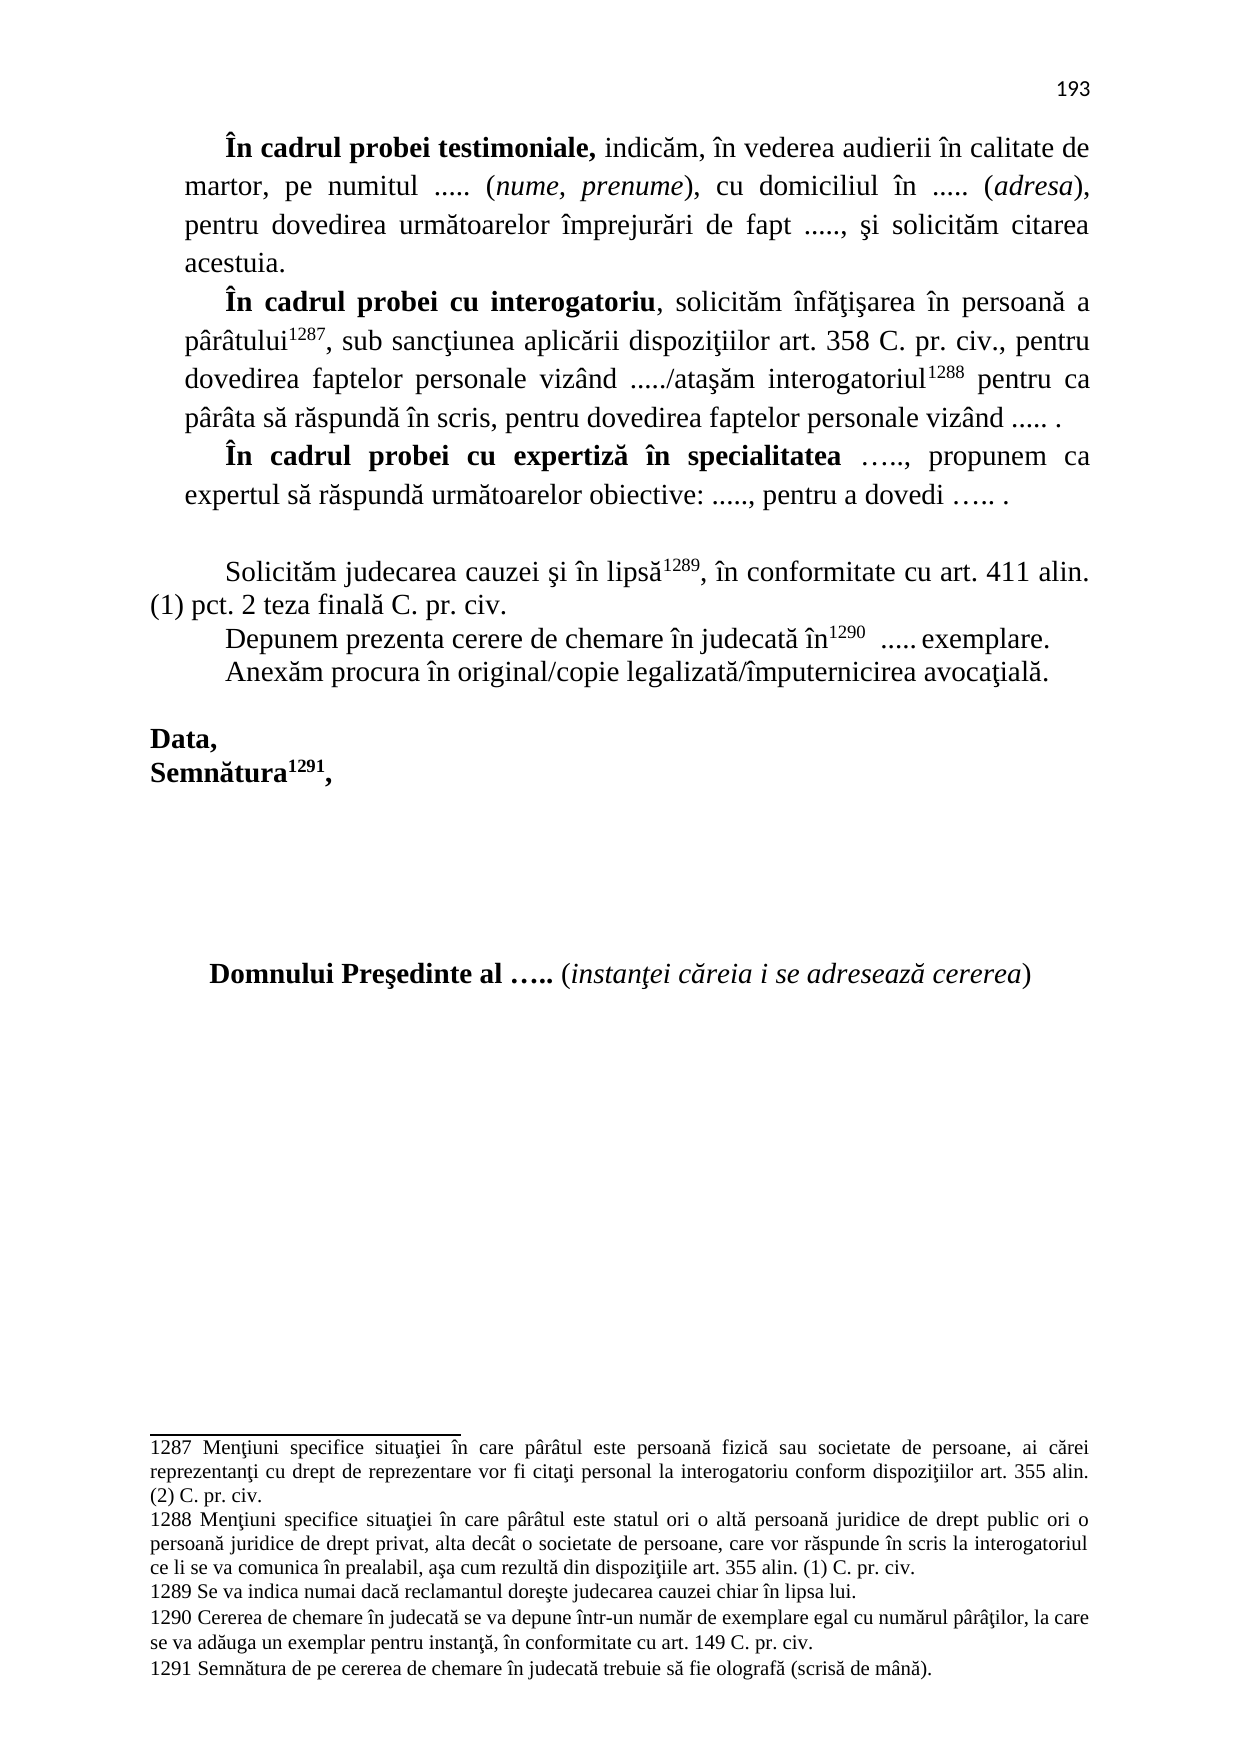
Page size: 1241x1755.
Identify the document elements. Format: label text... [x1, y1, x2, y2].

text Semnătura de pe cererea de chemare în judecată trebuie să fie olografă (scrisă de mână). [150, 1654, 1090, 1680]
text Depunem prezenta cerere de chemare în judecată în ..... exemplare. [150, 621, 1090, 654]
text În cadrul probei cu expertiză în specialitatea ….., propunem ca expertul să răspundă următoarelor obiective: ....., pentru a dovedi ….. . [184, 438, 1090, 510]
text Menţiuni specifice situaţiei în care pârâtul este persoană fizică sau societate de persoane, ai cărei reprezentanţi cu drept de reprezentare vor fi citaţi personal la interogatoriu conform dispoziţiilor art. 355 alin. (2) C. pr. civ. [150, 1435, 1090, 1507]
text Cererea de chemare în judecată se va depune într-un număr de exemplare egal cu numărul pârâţilor, la care se va adăuga un exemplar pentru instanţă, în conformitate cu art. 149 C. pr. civ. [150, 1603, 1090, 1654]
text Data, Semnătura, [150, 722, 1090, 789]
text Se va indica numai dacă reclamantul doreşte judecarea cauzei chiar în lipsa lui. [150, 1579, 1090, 1603]
text În cadrul probei cu interogatoriu, solicităm înfăţişarea în persoană a pârâtului, sub sancţiunea aplicării dispoziţiilor art. 358 C. pr. civ., pentru dovedirea faptelor personale vizând ...../ataşăm interogatoriul pentru ca pârâta să răspundă în scris, pentru dovedirea faptelor personale vizând ..... . [184, 284, 1090, 433]
text Solicităm judecarea cauzei şi în lipsă, în conformitate cu art. 411 alin. (1) pct. 2 teza finală C. pr. civ. [150, 554, 1090, 621]
text Domnului Preşedinte al ….. (instanţei căreia i se adresează cererea) [150, 956, 1090, 990]
text Menţiuni specifice situaţiei în care pârâtul este statul ori o altă persoană juridice de drept public ori o persoană juridice de drept privat, alta decât o societate de persoane, care vor răspunde în scris la interogatoriul ce li se va comunica în prealabil, aşa cum rezultă din dispoziţiile art. 355 alin. (1) C. pr. civ. [150, 1507, 1090, 1579]
text Anexăm procura în original/copie legalizată/împuternicirea avocaţială. [150, 654, 1090, 688]
text În cadrul probei testimoniale, indicăm, în vederea audierii în calitate de martor, pe numitul ..... (nume, prenume), cu domiciliul în ..... (adresa), pentru dovedirea următoarelor împrejurări de fapt ....., şi solicităm citarea acestuia. [184, 130, 1090, 279]
